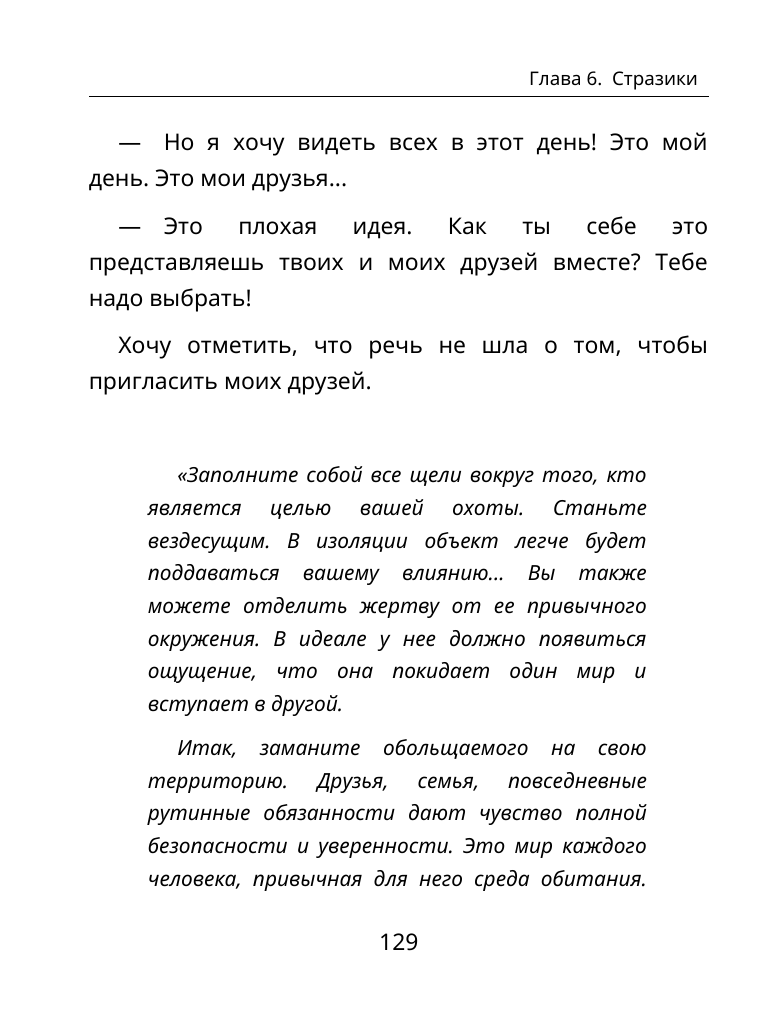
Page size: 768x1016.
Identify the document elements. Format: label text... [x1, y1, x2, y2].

list Это плохая идея. Как ты себе это представляешь твоих и моих друзей вместе? Тебе надо выбрать! [88, 210, 709, 313]
list Но я хочу видеть всех в этот день! Это мой день. Это мои друзья... [88, 126, 709, 193]
text Итак, заманите обольщаемого на свою территорию. Друзья, семья, повседневные рутинные обязанности дают чувство полной безопасности и уверенности. Это мир каждого человека, привычная для него среда обитания. [148, 733, 649, 892]
text Хочу отметить, что речь не шла о том, чтобы пригласить моих друзей. [88, 329, 709, 396]
text «Заполните собой все щели вокруг того, кто является целью вашей охоты. Станьте вездесущим. В изоляции объект легче будет поддаваться вашему влиянию... Вы также можете отделить жертву от ее привычного окружения. В идеале у нее должно появиться ощущение, что она покидает один мир и вступает в другой. [148, 461, 649, 717]
